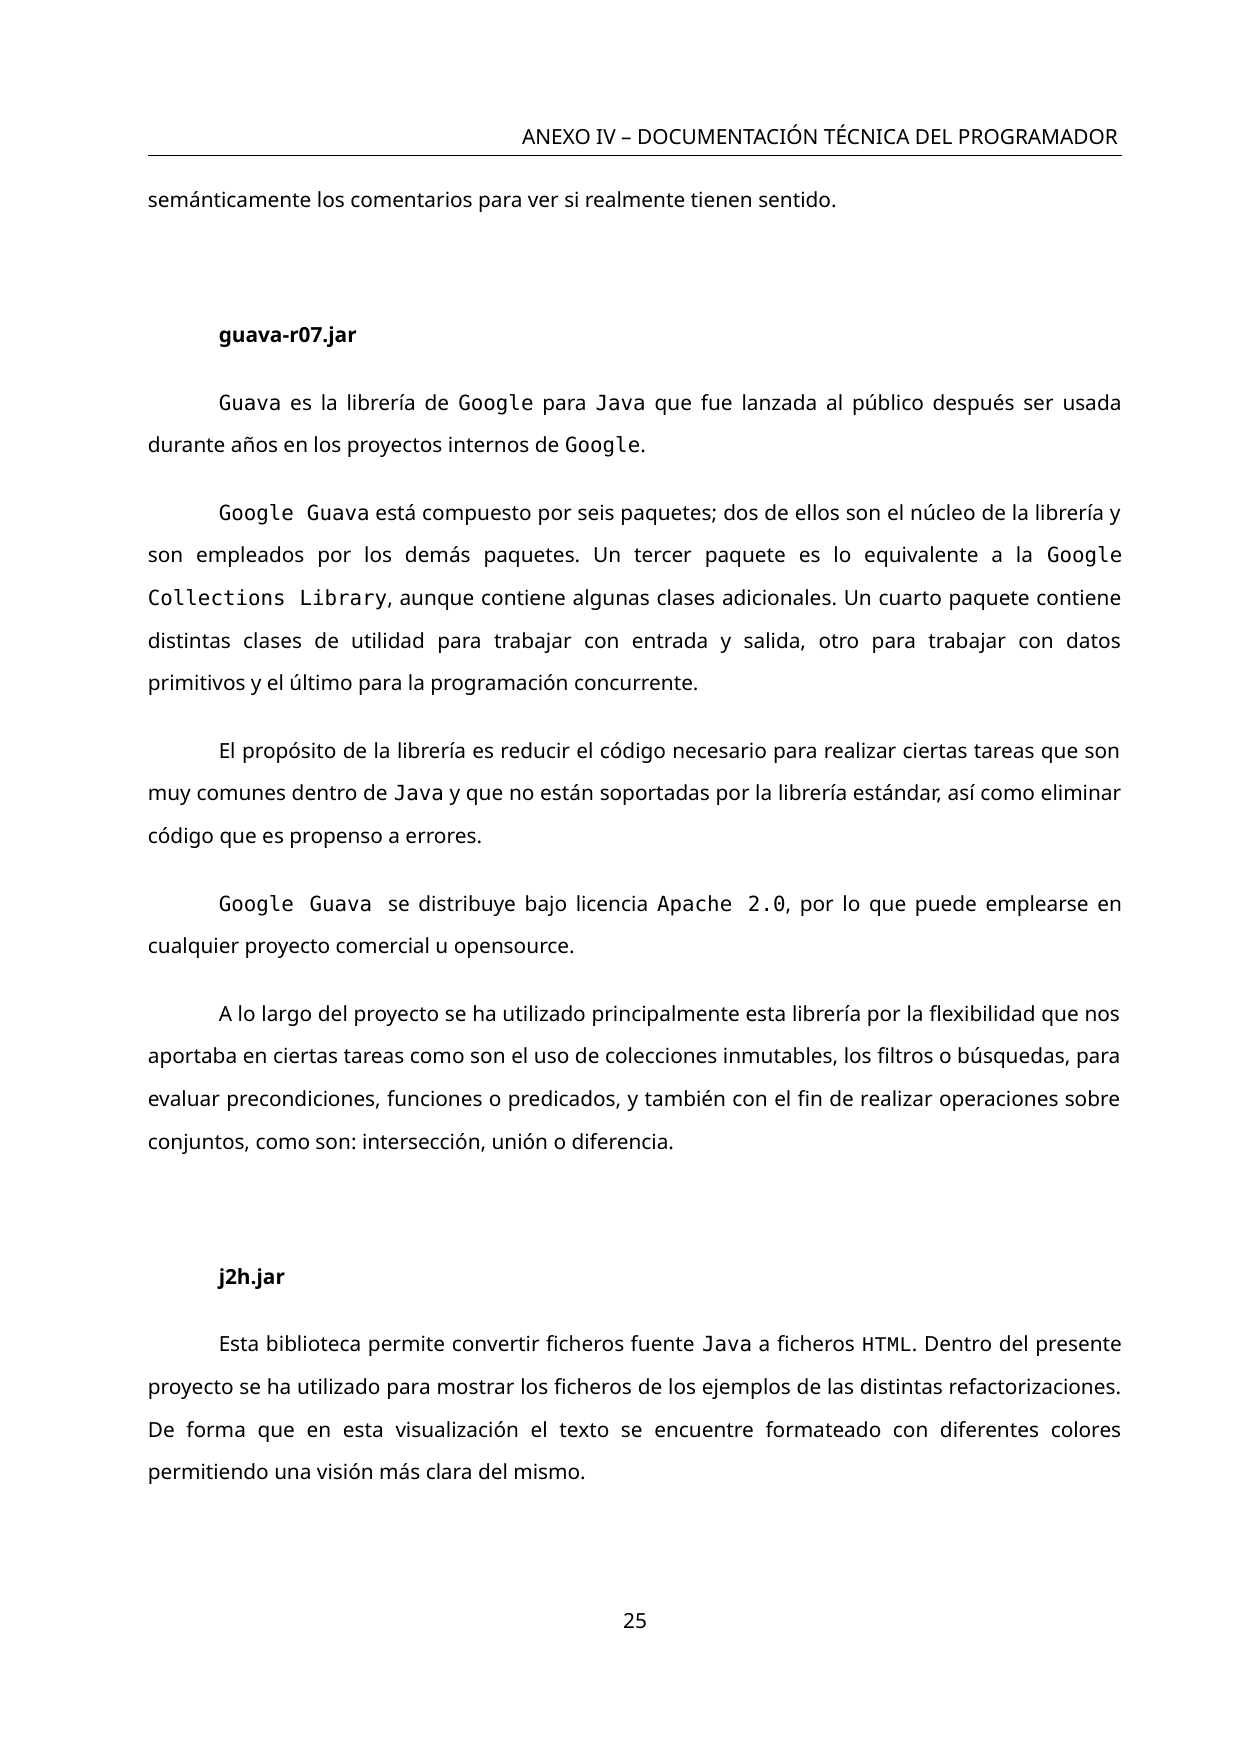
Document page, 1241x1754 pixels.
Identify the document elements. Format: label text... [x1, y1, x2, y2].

text A lo largo del proyecto se ha utilizado principalmente esta librería por la flexibilidad que nos aportaba en ciertas tareas como son el uso de colecciones inmutables, los filtros o búsquedas, para evaluar precondiciones, funciones o predicados, y también con el fin de realizar operaciones sobre conjuntos, como son: intersección, unión o diferencia. [148, 999, 1122, 1155]
text El propósito de la librería es reducir el código necesario para realizar ciertas tareas que son muy comunes dentro de Java y que no están soportadas por la librería estándar, así como eliminar código que es propenso a errores. [148, 736, 1122, 849]
text j2h.jar [148, 1262, 1122, 1290]
text guava-r07.jar [148, 320, 1122, 348]
text semánticamente los comentarios para ver si realmente tienen sentido. [148, 185, 1122, 213]
text Google Guava está compuesto por seis paquetes; dos de ellos son el núcleo de la librería y son empleados por los demás paquetes. Un tercer paquete es lo equivalente a la Google Collections Library, aunque contiene algunas clases adicionales. Un cuarto paquete contiene distintas clases de utilidad para trabajar con entrada y salida, otro para trabajar con datos primitivos y el último para la programación concurrente. [148, 498, 1122, 697]
text Guava es la librería de Google para Java que fue lanzada al público después ser usada durante años en los proyectos internos de Google. [148, 388, 1122, 459]
text Google Guava se distribuye bajo licencia Apache 2.0, por lo que puede emplearse en cualquier proyecto comercial u opensource. [148, 889, 1122, 960]
text Esta biblioteca permite convertir ficheros fuente Java a ficheros HTML. Dentro del presente proyecto se ha utilizado para mostrar los ficheros de los ejemplos de las distintas refactorizaciones. De forma que en esta visualización el texto se encuentre formateado con diferentes colores permitiendo una visión más clara del mismo. [148, 1329, 1122, 1486]
